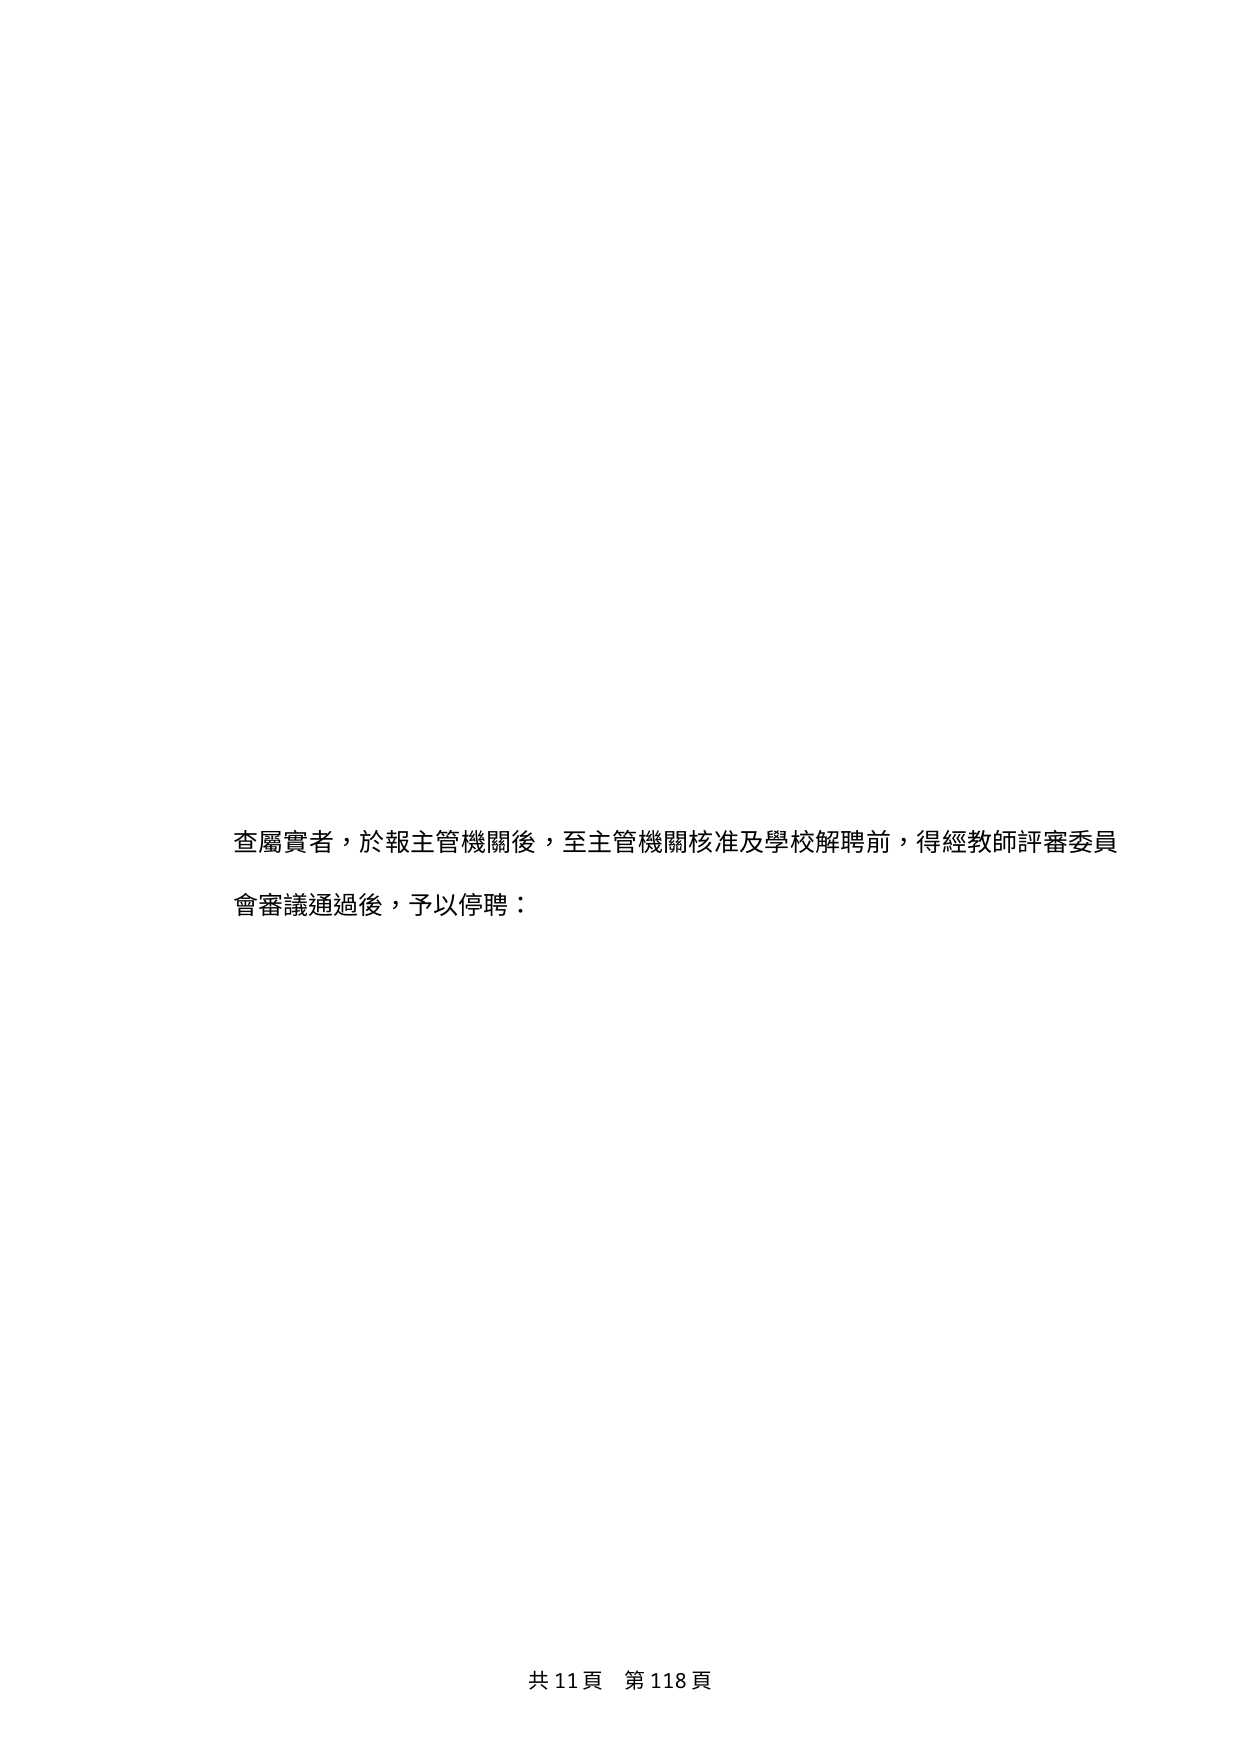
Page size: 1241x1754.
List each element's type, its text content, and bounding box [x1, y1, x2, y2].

text 查屬實者，於報主管機關後，至主管機關核准及學校解聘前，得經教師評審委員會審議通過後，予以停聘： [231, 799, 1122, 924]
